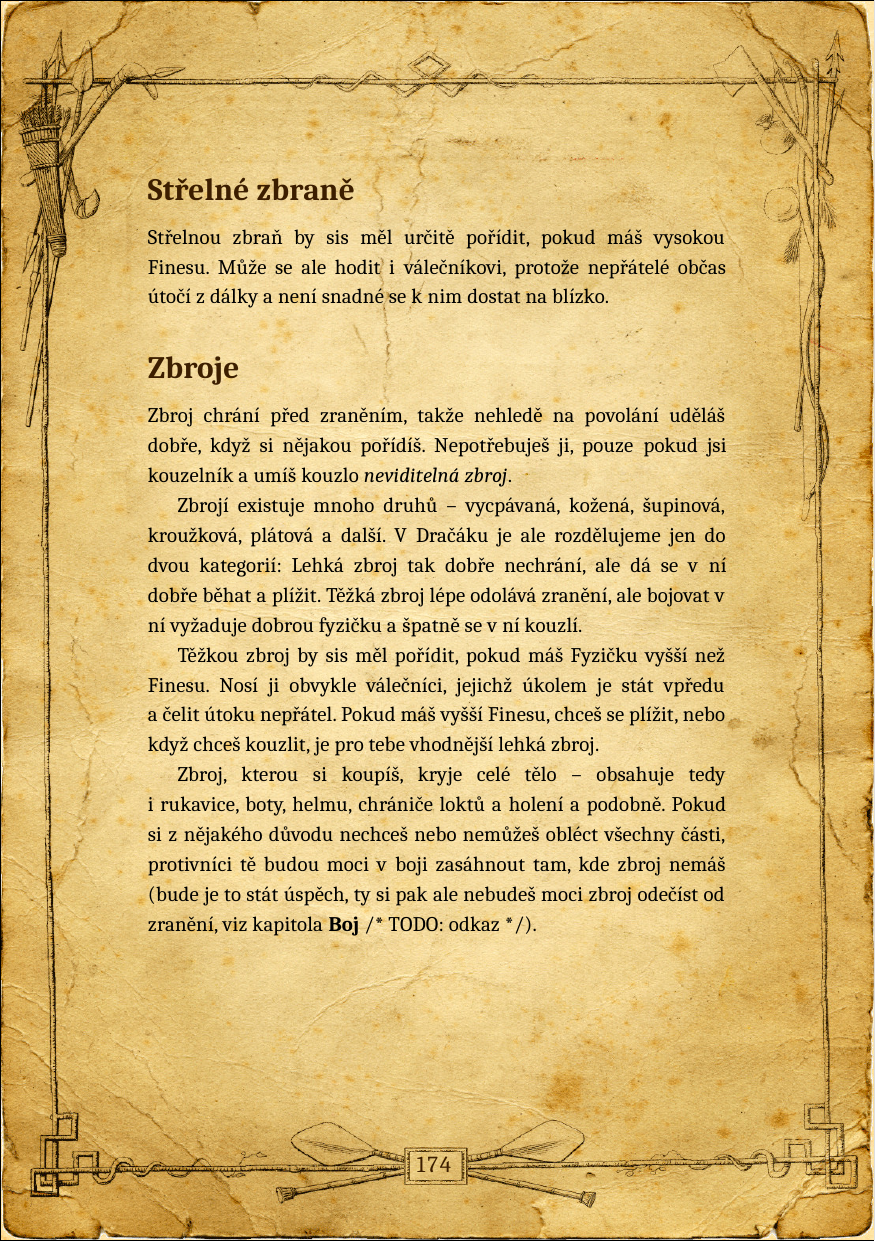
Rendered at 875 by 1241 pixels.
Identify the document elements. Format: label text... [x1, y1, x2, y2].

text Střelnou zbraň by sis měl určitě pořídit, pokud máš vysokou Finesu. Může se ale hodit i⁠ válečníkovi, protože nepřátelé občas útočí z⁠ dálky a⁠ není snadné se k⁠ nim dostat na blízko. [148, 225, 726, 309]
text Zbroj chrání před zraněním, takže nehledě na povolání uděláš dobře, když si nějakou pořídíš. Nepotřebuješ ji, pouze pokud jsi kouzelník a⁠ umíš kouzlo neviditelná zbroj. Zbrojí existuje mnoho druhů – vycpávaná, kožená, šupinová, kroužková, plátová a⁠ další. V⁠ Dračáku je ale rozdělujeme jen do dvou kategorií: Lehká zbroj tak dobře nechrání, ale dá se v⁠ ní dobře běhat a⁠ plížit. Těžká zbroj lépe odolává zranění, ale bojovat v⁠ ní vyžaduje dobrou fyzičku a⁠ špatně se v⁠ ní kouzlí. Těžkou zbroj by sis měl pořídit, pokud máš Fyzičku vyšší než Finesu. Nosí ji obvykle válečníci, jejichž úkolem je stát vpředu a⁠ čelit útoku nepřátel. Pokud máš vyšší Finesu, chceš se plížit, nebo když chceš kouzlit, je pro tebe vhodnější lehká zbroj. Zbroj, kterou si koupíš, kryje celé tělo – obsahuje tedy i⁠ rukavice, boty, helmu, chrániče loktů a⁠ holení a⁠ podobně. Pokud si z⁠ nějakého důvodu nechceš nebo nemůžeš obléct všechny části, protivníci tě budou moci v⁠ boji zasáhnout tam, kde zbroj nemáš (bude je to stát úspěch, ty si pak ale nebudeš moci zbroj odečíst od zranění, viz kapitola Boj /* TODO: odkaz */). [148, 404, 726, 936]
subtitle Střelné zbraně [148, 172, 726, 208]
subtitle Zbroje [148, 351, 726, 386]
picture [1, 1, 874, 1240]
